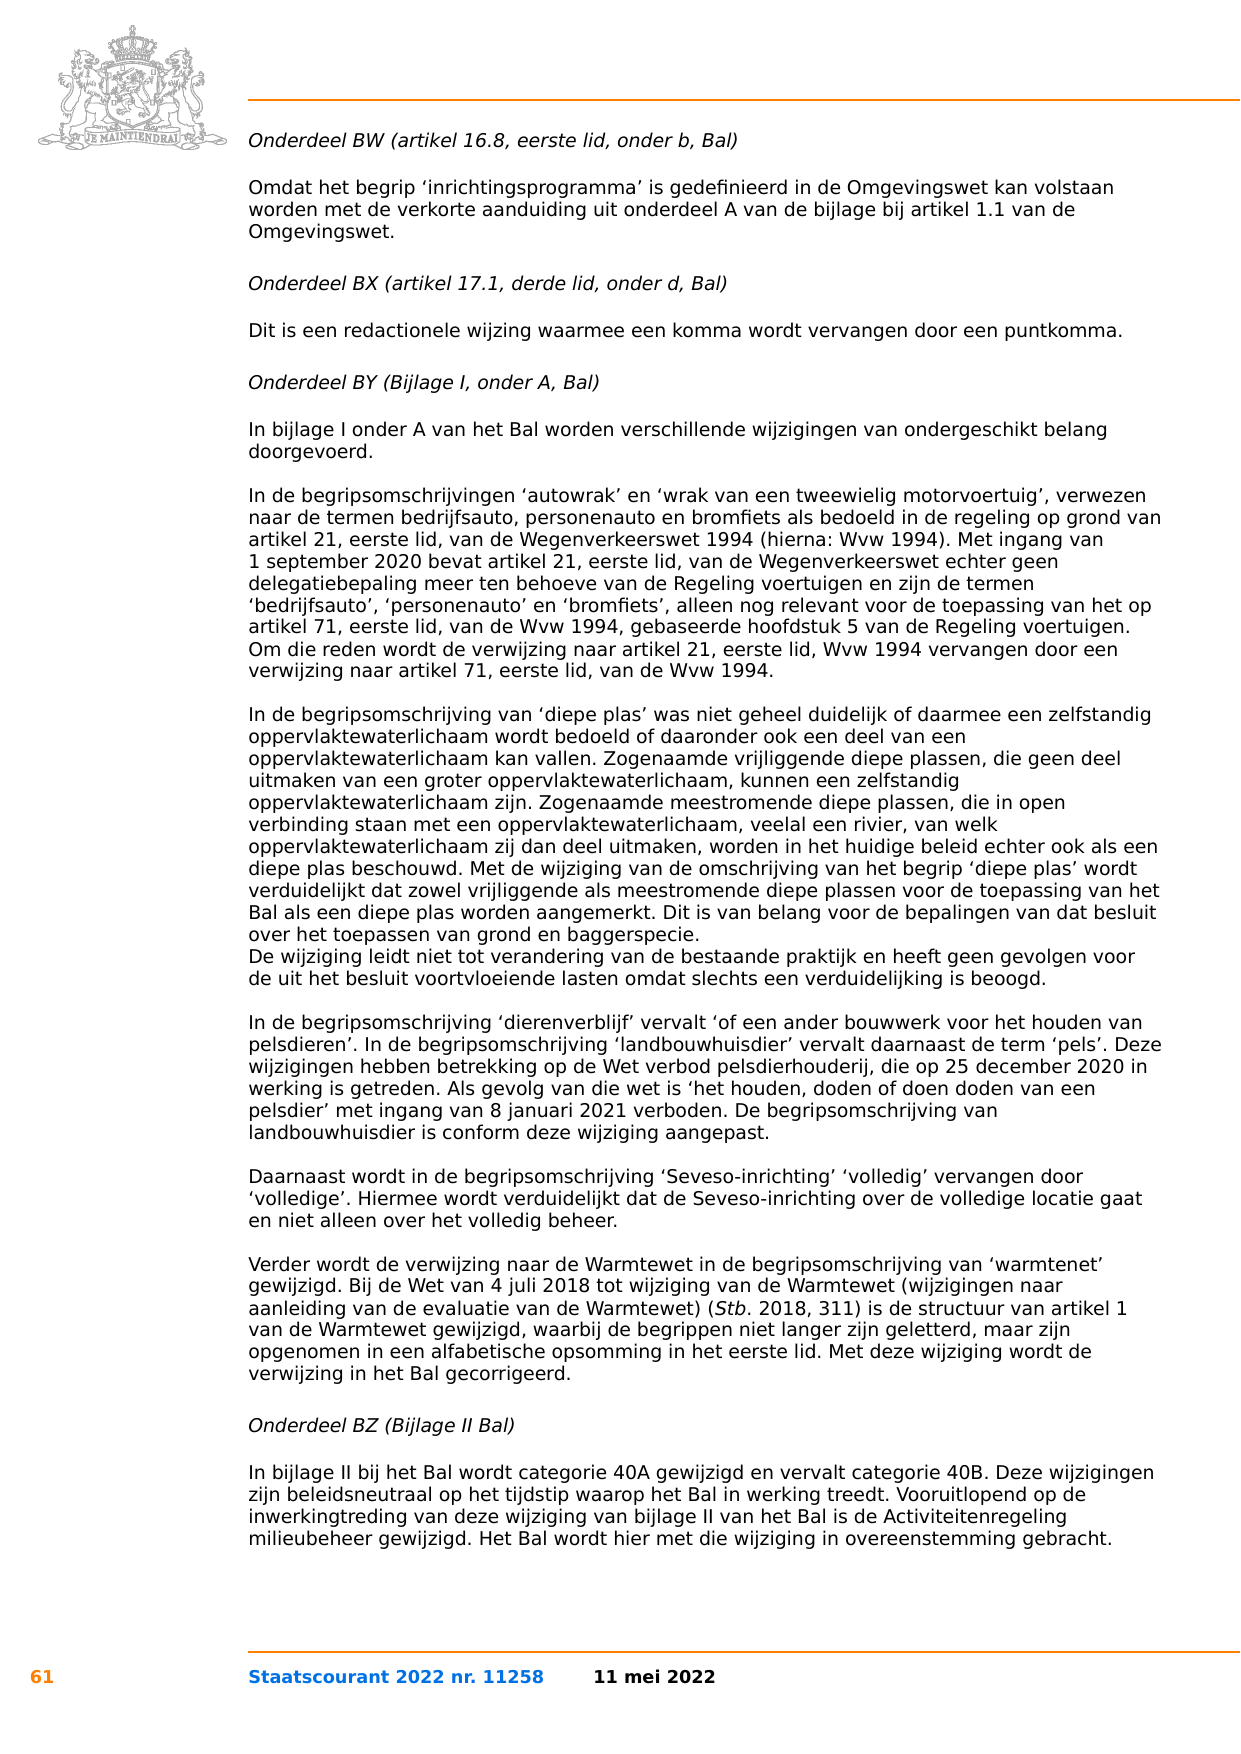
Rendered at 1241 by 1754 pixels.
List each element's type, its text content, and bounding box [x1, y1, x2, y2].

text In de begripsomschrijving ‘dierenverblijf’ vervalt ‘of een ander bouwwerk voor het houden van pelsdieren’. In de begripsomschrijving ‘landbouwhuisdier’ vervalt daarnaast de term ‘pels’. Deze wijzigingen hebben betrekking op de Wet verbod pelsdierhouderij, die op 25 december 2020 in werking is getreden. Als gevolg van die wet is ‘het houden, doden of doen doden van een pelsdier’ met ingang van 8 januari 2021 verboden. De begripsomschrijving van landbouwhuisdier is conform deze wijziging aangepast. [248, 1012, 1163, 1144]
text In de begripsomschrijving van ‘diepe plas’ was niet geheel duidelijk of daarmee een zelfstandig oppervlaktewaterlichaam wordt bedoeld of daaronder ook een deel van een oppervlaktewaterlichaam kan vallen. Zogenaamde vrijliggende diepe plassen, die geen deel uitmaken van een groter oppervlaktewaterlichaam, kunnen een zelfstandig oppervlaktewaterlichaam zijn. Zogenaamde meestromende diepe plassen, die in open verbinding staan met een oppervlaktewaterlichaam, veelal een rivier, van welk oppervlaktewaterlichaam zij dan deel uitmaken, worden in het huidige beleid echter ook als een diepe plas beschouwd. Met de wijziging van de omschrijving van het begrip ‘diepe plas’ wordt verduidelijkt dat zowel vrijliggende als meestromende diepe plassen voor de toepassing van het Bal als een diepe plas worden aangemerkt. Dit is van belang voor de bepalingen van dat besluit over het toepassen van grond en baggerspecie. [248, 704, 1163, 946]
text Dit is een redactionele wijzing waarmee een komma wordt vervangen door een puntkomma. [248, 320, 1163, 342]
text De wijziging leidt niet tot verandering van de bestaande praktijk en heeft geen gevolgen voor de uit het besluit voortvloeiende lasten omdat slechts een verduidelijking is beoogd. [248, 946, 1163, 990]
picture [38, 25, 227, 150]
text Verder wordt de verwijzing naar de Warmtewet in de begripsomschrijving van ‘warmtenet’ gewijzigd. Bij de Wet van 4 juli 2018 tot wijziging van de Warmtewet (wijzigingen naar aanleiding van de evaluatie van de Warmtewet) (Stb. 2018, 311) is de structuur van artikel 1 van de Warmtewet gewijzigd, waarbij de begrippen niet langer zijn geletterd, maar zijn opgenomen in een alfabetische opsomming in het eerste lid. Met deze wijziging wordt de verwijzing in het Bal gecorrigeerd. [248, 1253, 1163, 1385]
subtitle Onderdeel BX (artikel 17.1, derde lid, onder d, Bal) [248, 273, 1163, 295]
text Daarnaast wordt in de begripsomschrijving ‘Seveso-inrichting’ ‘volledig’ vervangen door ‘volledige’. Hiermee wordt verduidelijkt dat de Seveso-inrichting over de volledige locatie gaat en niet alleen over het volledig beheer. [248, 1166, 1163, 1232]
text In de begripsomschrijvingen ‘autowrak’ en ‘wrak van een tweewielig motorvoertuig’, verwezen naar de termen bedrijfsauto, personenauto en bromfiets als bedoeld in de regeling op grond van artikel 21, eerste lid, van de Wegenverkeerswet 1994 (hierna: Wvw 1994). Met ingang van 1 september 2020 bevat artikel 21, eerste lid, van de Wegenverkeerswet echter geen delegatiebepaling meer ten behoeve van de Regeling voertuigen en zijn de termen ‘bedrijfsauto’, ‘personenauto’ en ‘bromfiets’, alleen nog relevant voor de toepassing van het op artikel 71, eerste lid, van de Wvw 1994, gebaseerde hoofdstuk 5 van de Regeling voertuigen. Om die reden wordt de verwijzing naar artikel 21, eerste lid, Wvw 1994 vervangen door een verwijzing naar artikel 71, eerste lid, van de Wvw 1994. [248, 484, 1163, 682]
subtitle Onderdeel BZ (Bijlage II Bal) [248, 1415, 1163, 1437]
text Omdat het begrip ‘inrichtingsprogramma’ is gedefinieerd in de Omgevingswet kan volstaan worden met de verkorte aanduiding uit onderdeel A van de bijlage bij artikel 1.1 van de Omgevingswet. [248, 177, 1163, 243]
subtitle Onderdeel BW (artikel 16.8, eerste lid, onder b, Bal) [248, 130, 1163, 152]
text In bijlage II bij het Bal wordt categorie 40A gewijzigd en vervalt categorie 40B. Deze wijzigingen zijn beleidsneutraal op het tijdstip waarop het Bal in werking treedt. Vooruitlopend op de inwerkingtreding van deze wijziging van bijlage II van het Bal is de Activiteitenregeling milieubeheer gewijzigd. Het Bal wordt hier met die wijziging in overeenstemming gebracht. [248, 1462, 1163, 1550]
text In bijlage I onder A van het Bal worden verschillende wijzigingen van ondergeschikt belang doorgevoerd. [248, 419, 1163, 463]
subtitle Onderdeel BY (Bijlage I, onder A, Bal) [248, 372, 1163, 394]
